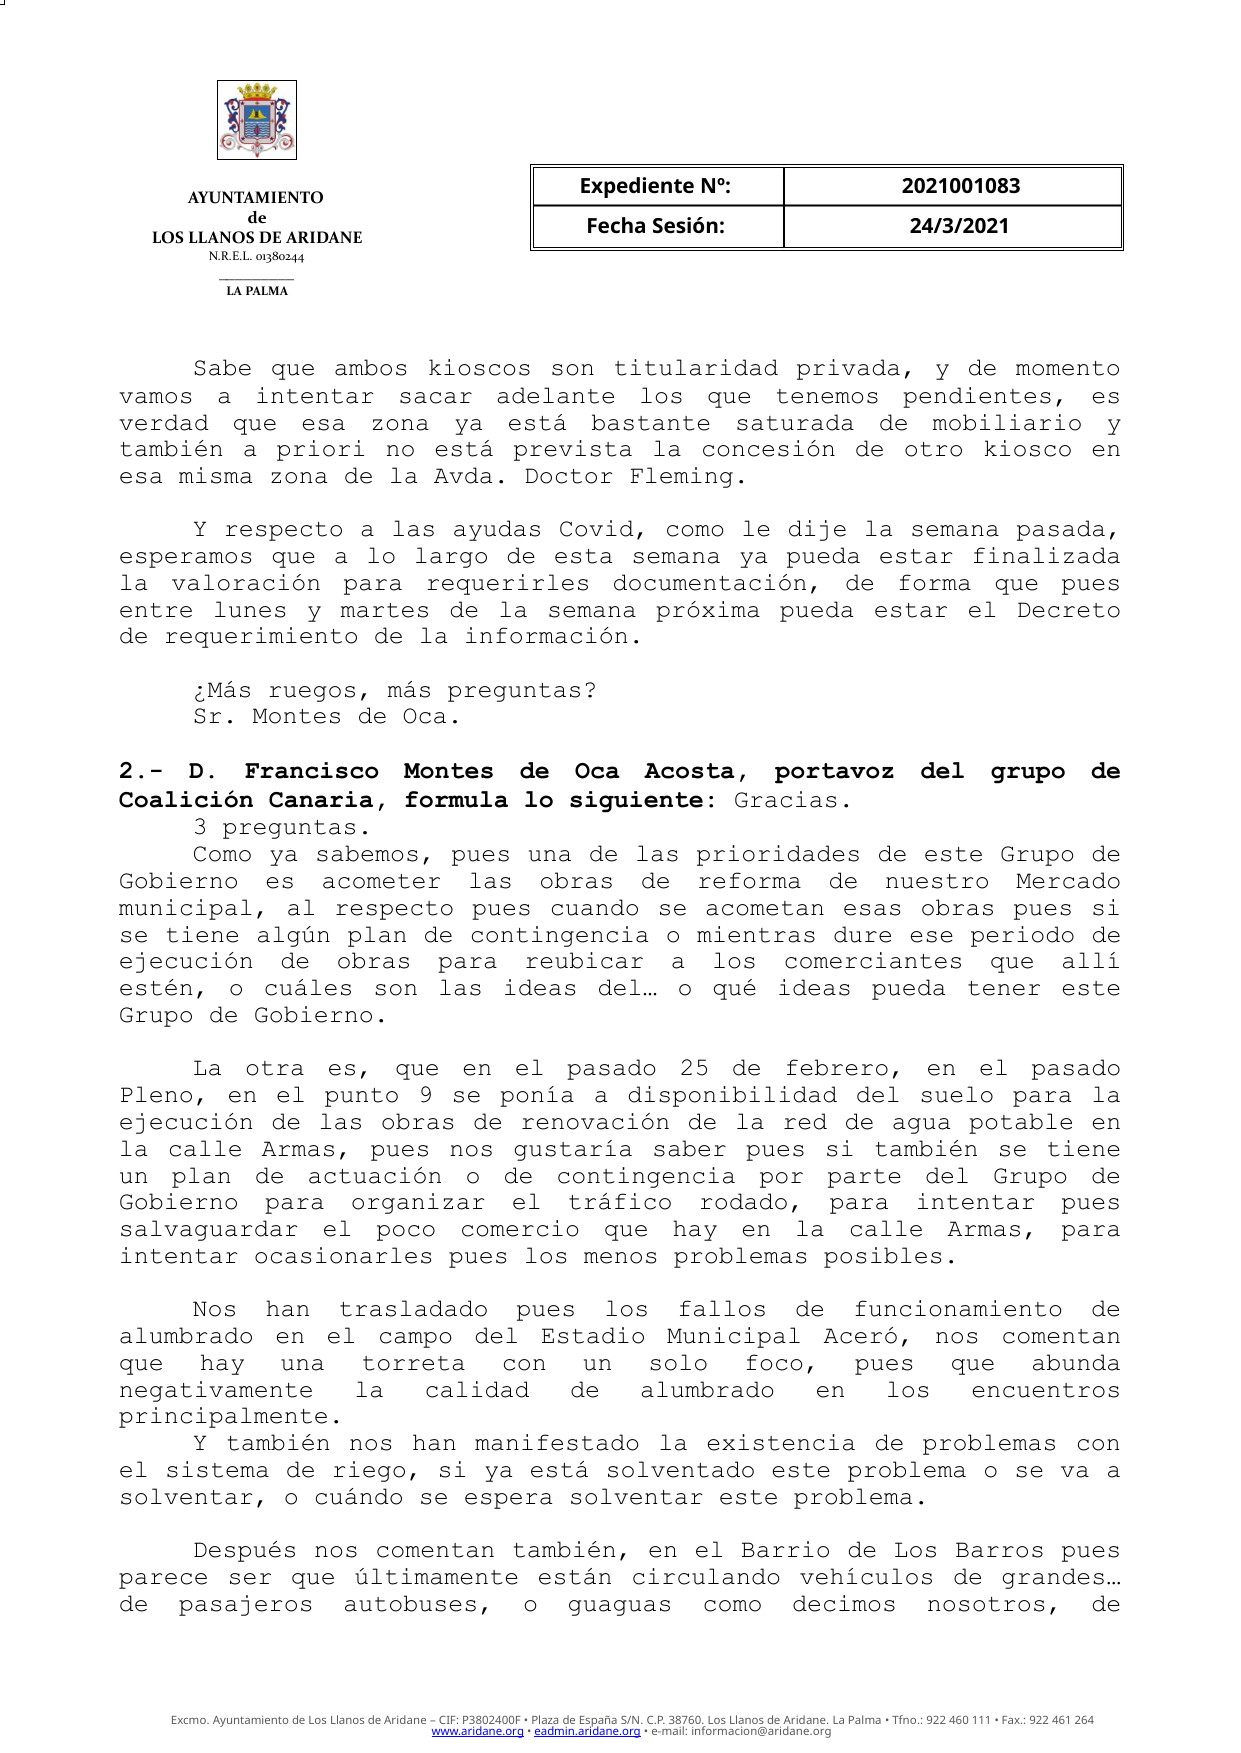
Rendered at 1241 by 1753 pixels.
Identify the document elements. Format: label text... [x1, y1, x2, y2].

text Y respecto a las ayudas Covid, como le dije la semana pasada, [192, 514, 1146, 542]
text 3 [192, 812, 222, 839]
text Sabe que ambos kioscos son titularidad privada, y de momento [192, 353, 1146, 382]
text ejecución de obras para reubicar a los comerciantes que allí [119, 947, 1146, 974]
text de requerimiento de la información. [119, 622, 1146, 649]
text AYUNTAMIENTO [188, 190, 387, 207]
text Pleno, en el punto 9 se ponía a disponibilidad del suelo para la [119, 1081, 1146, 1108]
text municipal, al respecto pues cuando se acometan esas obras pues si [119, 894, 1146, 921]
text 2.- D. Francisco Montes de Oca Acosta, portavoz del grupo de [119, 756, 1146, 784]
text ¿ [192, 674, 207, 701]
text Sr. Montes de Oca. [192, 701, 487, 730]
text de [247, 210, 387, 227]
picture [531, 165, 1123, 250]
text ________ [226, 266, 317, 282]
text Nos han trasladado pues los fallos de funcionamiento de [192, 1294, 1146, 1322]
text verdad que esa zona ya está bastante saturada de mobiliario y [119, 408, 1146, 435]
text preguntas. [222, 812, 397, 839]
text intentar ocasionarles pues los menos problemas posibles. [119, 1242, 1146, 1269]
text principalmente. [119, 1402, 1146, 1429]
text LA PALMA [226, 286, 317, 298]
text Más ruegos, más preguntas? [207, 674, 622, 703]
text Como ya sabemos, pues una de las prioridades de este Grupo de [192, 839, 1146, 867]
text parece ser que últimamente están circulando vehículos de grandes… [119, 1563, 1146, 1590]
text también a priori no está prevista la concesión de otro kiosco en [119, 435, 1146, 462]
text esperamos que a lo largo de esta semana ya pueda estar finalizada [119, 542, 1146, 569]
text la valoración para requerirles documentación, de forma que pues [119, 569, 1146, 596]
text estén, o cuáles son las ideas del… o qué ideas pueda tener este [119, 974, 1146, 1001]
text Y también nos han manifestado la existencia de problemas con [192, 1429, 1146, 1456]
text _ [317, 266, 327, 282]
text Expediente Nº: [579, 173, 761, 198]
text se tiene algún plan de contingencia o mientras dure ese periodo de [119, 921, 1146, 947]
text solventar, o cuándo se espera solventar este problema. [119, 1483, 1146, 1510]
picture [218, 81, 296, 159]
text Gobierno para organizar el tráfico rodado, para intentar pues [119, 1188, 1146, 1215]
text _ [219, 266, 226, 279]
text un plan de actuación o de contingencia por parte del Grupo de [119, 1162, 1146, 1188]
text Excmo. Ayuntamiento de Los Llanos de Aridane – CIF: P3802400F • Plaza de España S/N. C.P. 38760. Los Llanos de Aridane. La Palma • Tfno.: 922 460 111 • Fax.: 922 461 264 [171, 1713, 1095, 1727]
text La otra es, que en el pasado 25 de febrero, en el pasado [192, 1053, 1146, 1081]
text www.aridane.org • eadmin.aridane.org • e-mail: informacion@aridane.org [431, 1724, 834, 1738]
text 24/3/2021 [909, 214, 1059, 239]
text entre lunes y martes de la semana próxima pueda estar el Decreto [119, 596, 1146, 622]
text Después nos comentan también, en el Barrio de Los Barros pues [192, 1535, 1146, 1563]
text N.R.E.L. 01380244 [208, 250, 327, 262]
text LOS LLANOS DE ARIDANE [152, 230, 387, 247]
text vamos a intentar sacar adelante los que tenemos pendientes, es [119, 382, 1146, 408]
text el sistema de riego, si ya está solventado este problema o se va a [119, 1456, 1146, 1483]
text Coalición Canaria, formula lo siguiente: Gracias. [119, 784, 879, 813]
text negativamente la calidad de alumbrado en los encuentros [119, 1376, 1146, 1402]
text Grupo de Gobierno. [119, 1001, 1146, 1028]
text Fecha Sesión: [586, 214, 761, 239]
text la calle Armas, pues nos gustaría saber pues si también se tiene [119, 1135, 1146, 1162]
text de pasajeros autobuses, o guaguas como decimos nosotros, de [119, 1590, 1146, 1617]
text alumbrado en el campo del Estadio Municipal Aceró, nos comentan [119, 1322, 1146, 1349]
text esa misma zona de la Avda. Doctor Fleming. [119, 462, 1146, 489]
text Gobierno es acometer las obras de reforma de nuestro Mercado [119, 867, 1146, 894]
text salvaguardar el poco comercio que hay en la calle Armas, para [119, 1215, 1146, 1242]
text que hay una torreta con un solo foco, pues que abunda [119, 1349, 1146, 1376]
text ejecución de las obras de renovación de la red de agua potable en [119, 1108, 1146, 1135]
text 2021001083 [902, 173, 1059, 198]
